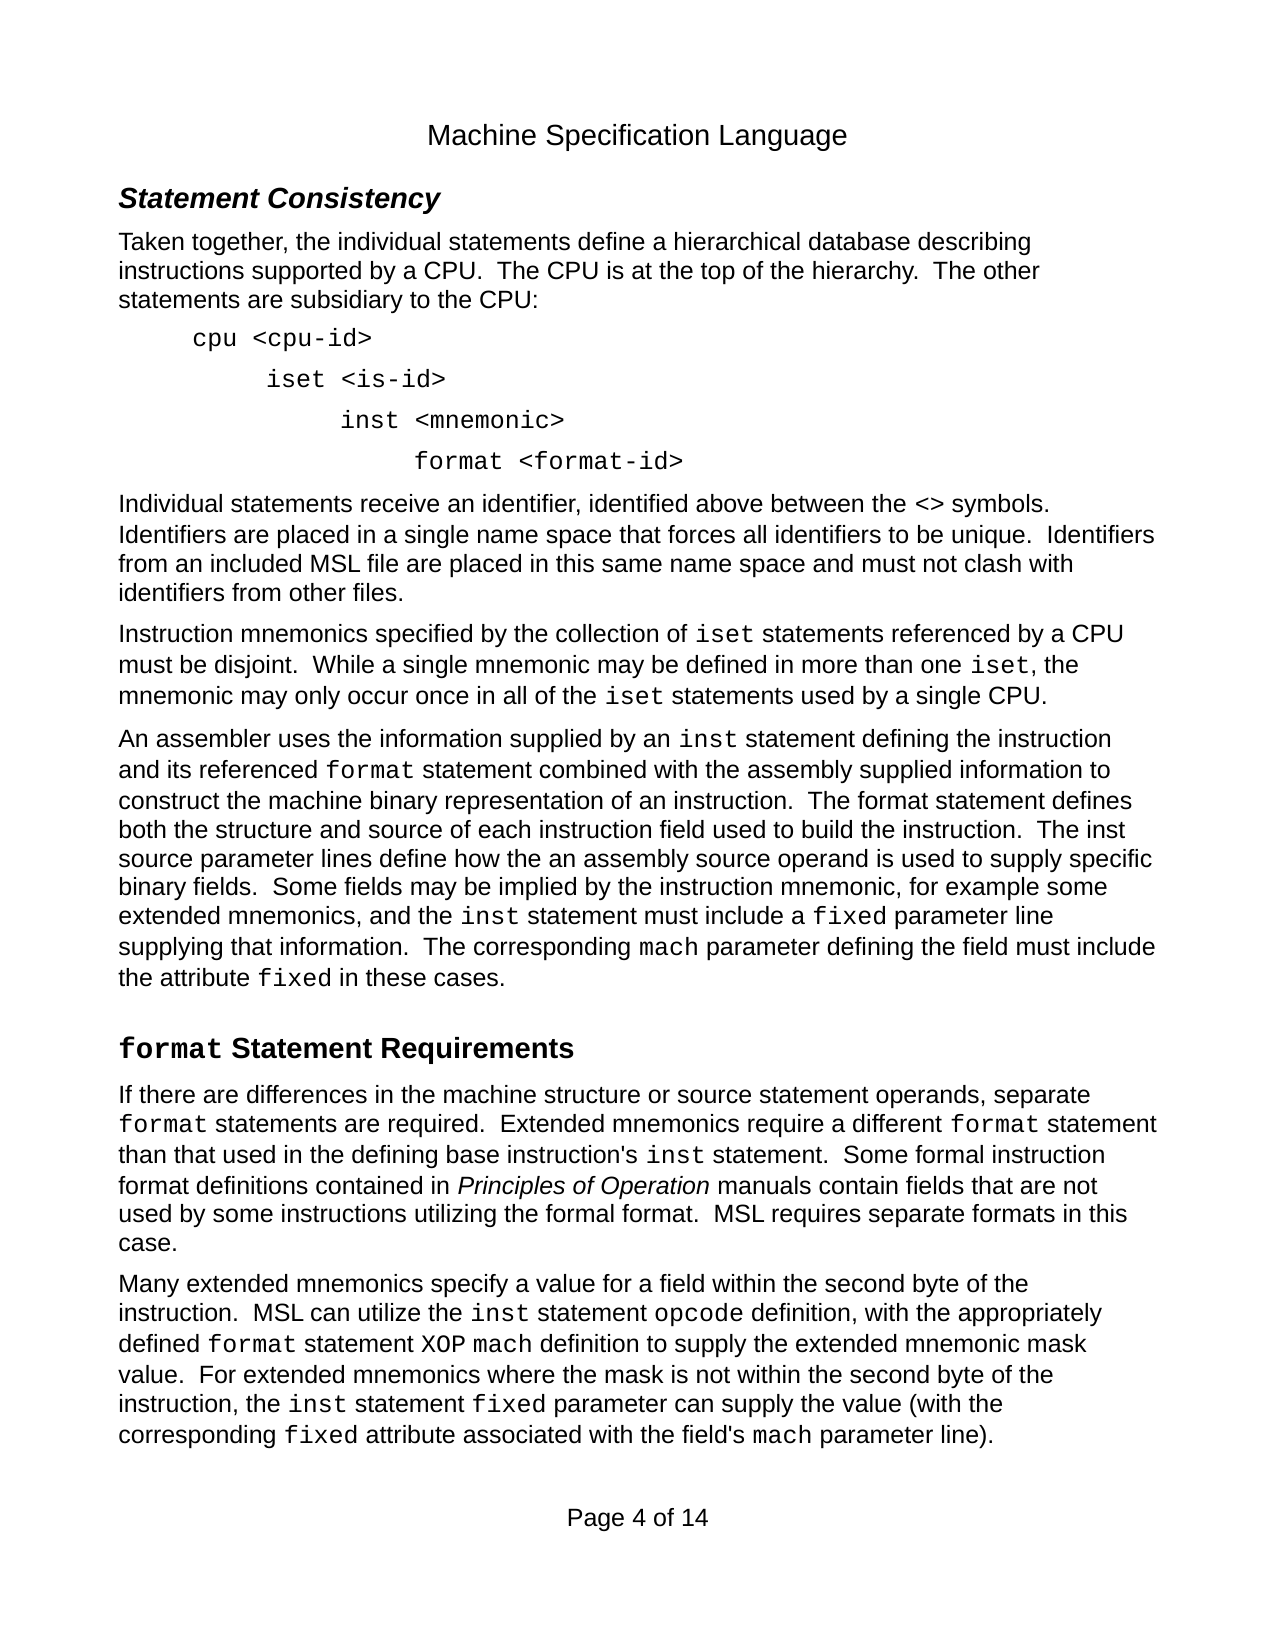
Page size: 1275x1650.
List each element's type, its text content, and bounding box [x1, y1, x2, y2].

text Taken together, the individual statements define a hierarchical database describing instructions supported by a CPU. The CPU is at the top of the hierarchy. The other statements are subsidiary to the CPU: [118, 227, 1157, 313]
text Instruction mnemonics specified by the collection of iset statements referenced by a CPU must be disjoint. While a single mnemonic may be defined in more than one iset, the mnemonic may only occur once in all of the iset statements used by a single CPU. [118, 619, 1157, 712]
text If there are differences in the machine structure or source statement operands, separate format statements are required. Extended mnemonics require a different format statement than that used in the defining base instruction's inst statement. Some formal instruction format definitions contained in Principles of Operation manuals contain fields that are not used by some instructions utilizing the formal format. MSL requires separate formats in this case. [118, 1080, 1157, 1257]
subtitle Statement Consistency [118, 181, 1157, 215]
text cpu <cpu-id> [192, 326, 1157, 354]
text format <format-id> [413, 448, 1157, 477]
text inst <mnemonic> [340, 408, 1157, 436]
text Many extended mnemonics specify a value for a field within the second byte of the instruction. MSL can utilize the inst statement opcode definition, with the appropriately defined format statement XOP mach definition to supply the extended mnemonic mask value. For extended mnemonics where the mask is not within the second byte of the instruction, the inst statement fixed parameter can supply the value (with the corresponding fixed attribute associated with the field's mach parameter line). [118, 1269, 1157, 1451]
text An assembler uses the information supplied by an inst statement defining the instruction and its referenced format statement combined with the assembly supplied information to construct the machine binary representation of an instruction. The format statement defines both the structure and source of each instruction field used to build the instruction. The inst source parameter lines define how the an assembly source operand is used to supply specific binary fields. Some fields may be implied by the instruction mnemonic, for example some extended mnemonics, and the inst statement must include a fixed parameter line supplying that information. The corresponding mach parameter defining the field must include the attribute fixed in these cases. [118, 724, 1157, 994]
subtitle format Statement Requirements [118, 1031, 1157, 1068]
text iset <is-id> [266, 367, 1157, 395]
text Individual statements receive an identifier, identified above between the <> symbols. Identifiers are placed in a single name space that forces all identifiers to be unique. Identifiers from an included MSL file are placed in this same name space and must not clash with identifiers from other files. [118, 489, 1157, 606]
